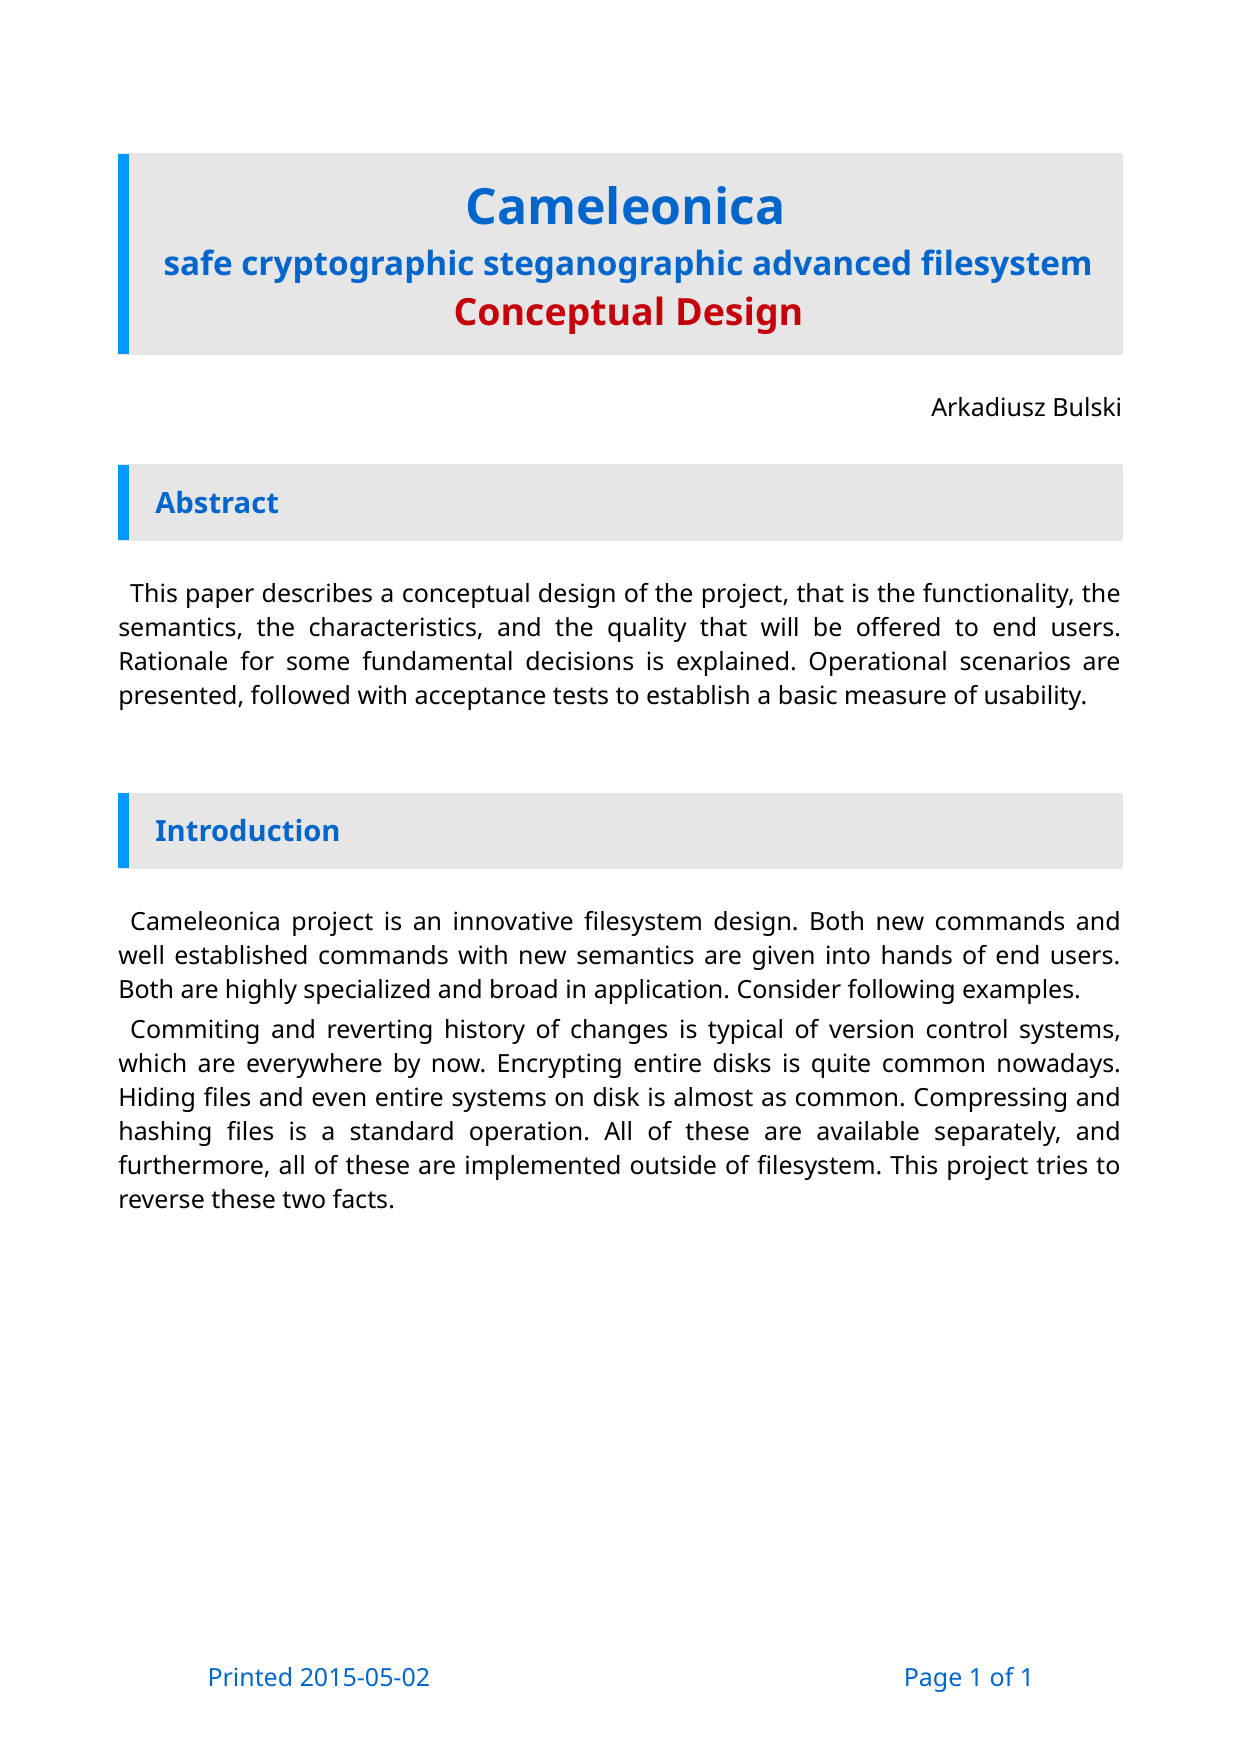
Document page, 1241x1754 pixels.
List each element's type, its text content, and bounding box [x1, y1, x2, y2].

title Cameleonica safe cryptographic steganographic advanced filesystem Conceptual Design [129, 155, 1122, 354]
text This paper describes a conceptual design of the project, that is the functionality, the semantics, the characteristics, and the quality that will be offered to end users. Rationale for some fundamental decisions is explained. Operational scenarios are presented, followed with acceptance tests to establish a basic measure of usability. [118, 575, 1122, 712]
text Commiting and reverting history of changes is typical of version control systems, which are everywhere by now. Encrypting entire disks is quite common nowadays. Hiding files and even entire systems on disk is almost as common. Compressing and hashing files is a standard operation. All of these are available separately, and furthermore, all of these are implemented outside of filesystem. This project tries to reverse these two facts. [118, 1012, 1122, 1216]
text Arkadiusz Bulski [118, 389, 1122, 423]
text Cameleonica project is an innovative filesystem design. Both new commands and well established commands with new semantics are given into hands of end users. Both are highly specialized and broad in application. Consider following examples. [118, 904, 1122, 1006]
subtitle Abstract [129, 466, 1122, 540]
subtitle Introduction [129, 794, 1122, 868]
